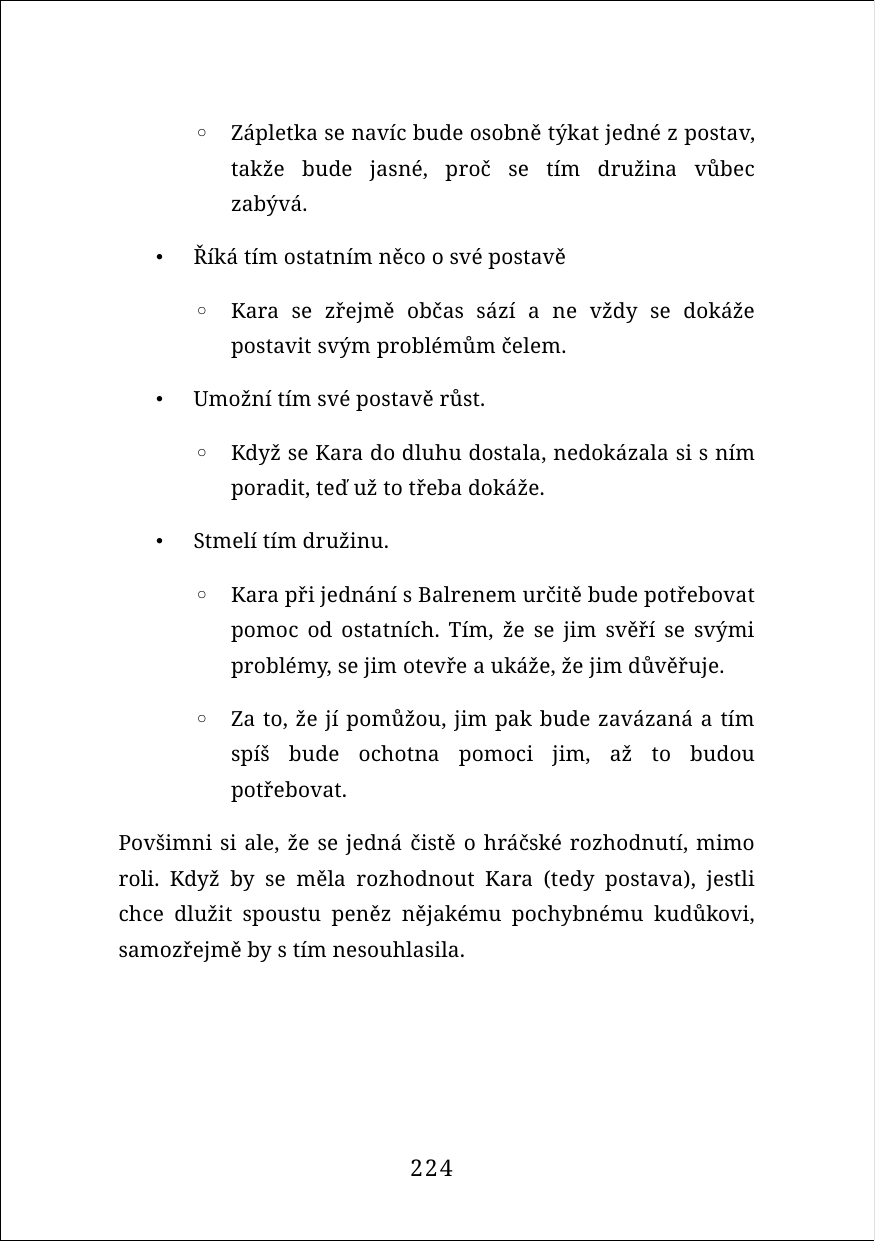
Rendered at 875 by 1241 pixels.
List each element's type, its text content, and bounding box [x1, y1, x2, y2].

list Kara se zřejmě občas sází a ne vždy se dokáže postavit svým problémům čelem. [193, 296, 756, 360]
list Stmelí tím družinu. [156, 526, 756, 555]
list Kara při jednání s Balrenem určitě bude potřebovat pomoc od ostatních. Tím, že se jim svěří se svými problémy, se jim otevře a ukáže, že jim důvěřuje. [193, 580, 756, 679]
list Říká tím ostatním něco o své postavě [156, 242, 756, 271]
list Když se Kara do dluhu dostala, nedokázala si s ním poradit, teď už to třeba dokáže. [193, 438, 756, 502]
list Umožní tím své postavě růst. [156, 384, 756, 413]
list Za to, že jí pomůžou, jim pak bude zavázaná a tím spíš bude ochotna pomoci jim, až to budou potřebovat. [193, 704, 756, 803]
text Povšimni si ale, že se jedná čistě o hráčské rozhodnutí, mimo roli. Když by se měla rozhodnout Kara (tedy postava), jestli chce dlužit spoustu peněz nějakému pochybnému kudůkovi, samozřejmě by s tím nesouhlasila. [118, 828, 756, 963]
list Zápletka se navíc bude osobně týkat jedné z postav, takže bude jasné, proč se tím družina vůbec zabývá. [193, 118, 756, 218]
